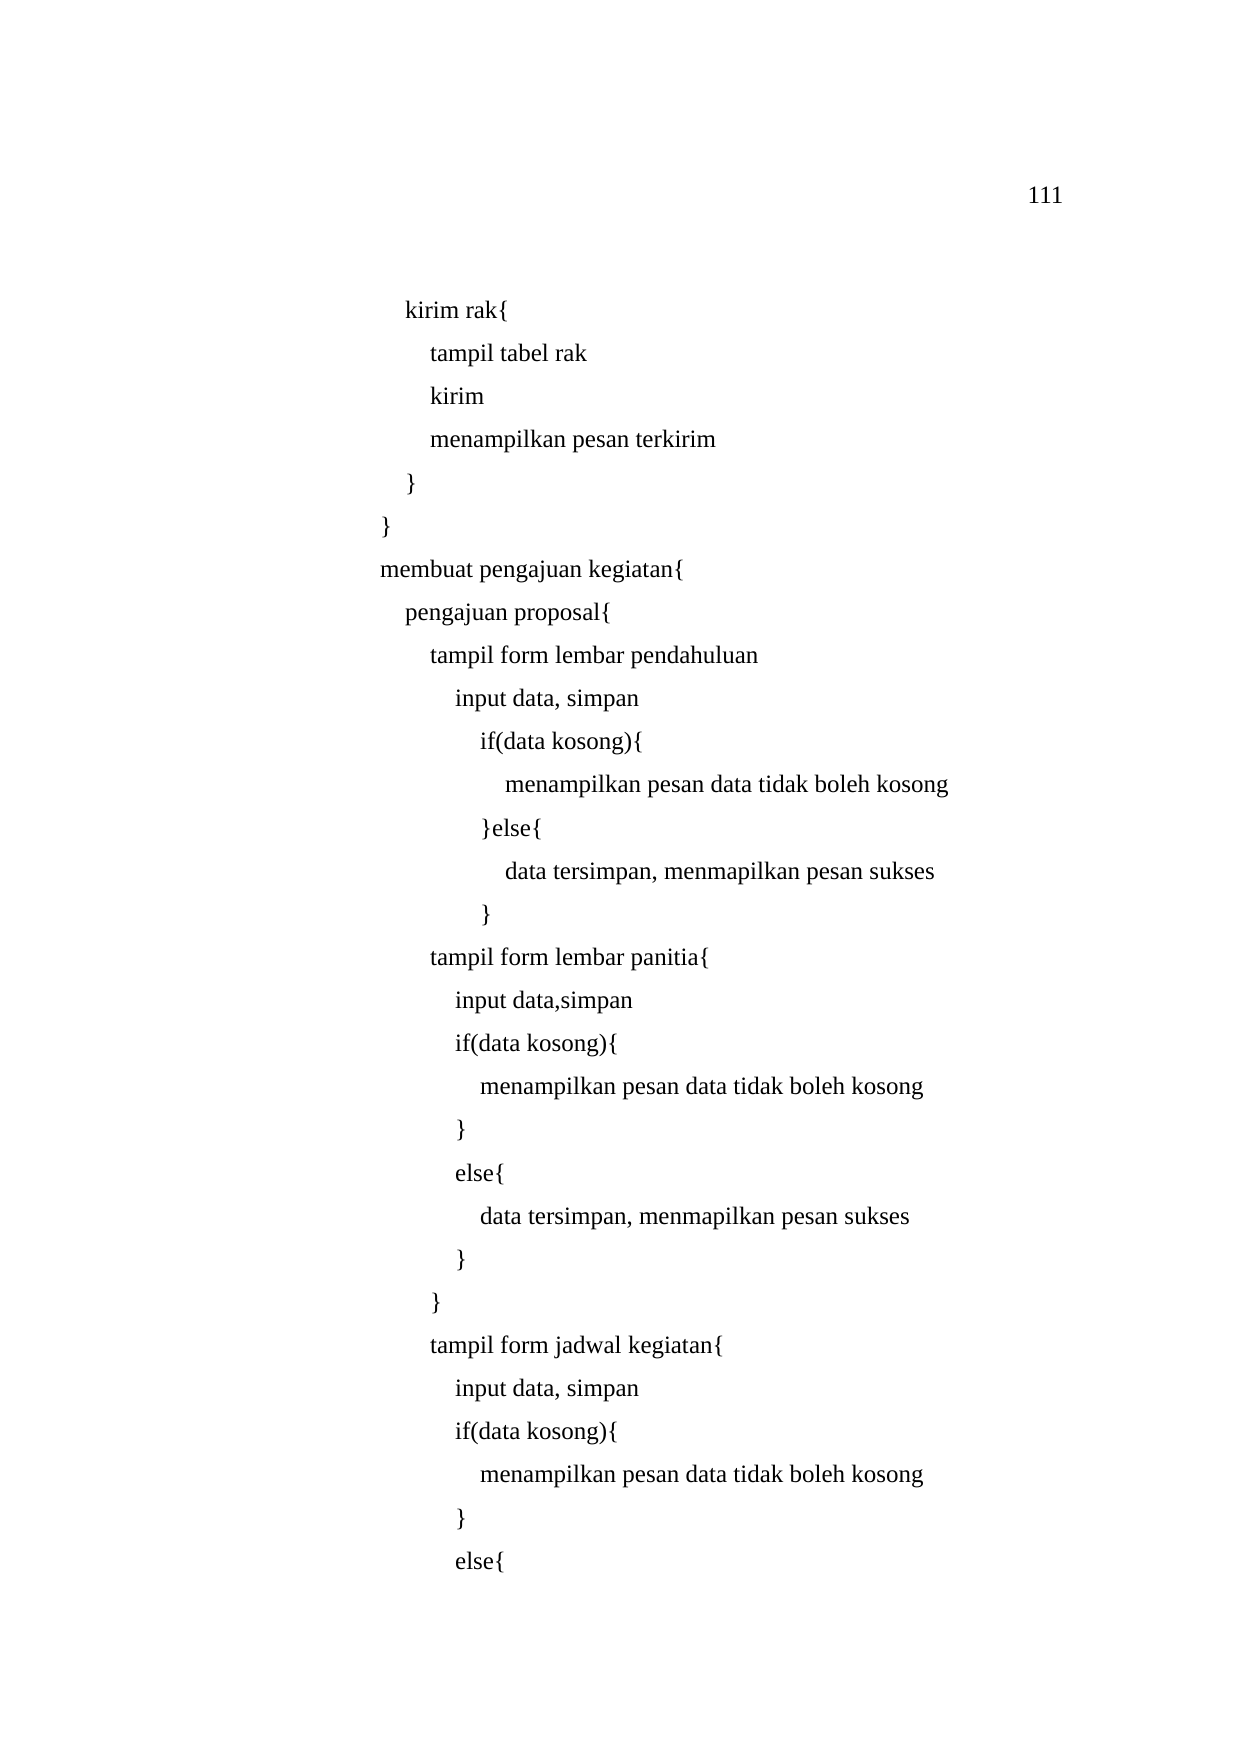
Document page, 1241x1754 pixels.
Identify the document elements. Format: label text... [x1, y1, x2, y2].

text menampilkan pesan terkirim [330, 424, 1063, 453]
text kirim rak{ [330, 295, 1063, 324]
text tampil tabel rak [330, 338, 1063, 367]
text else{ [330, 1546, 1063, 1574]
text } [330, 1244, 1063, 1273]
text else{ [330, 1158, 1063, 1186]
text menampilkan pesan data tidak boleh kosong [330, 1071, 1063, 1100]
text if(data kosong){ [330, 1416, 1063, 1445]
text data tersimpan, menmapilkan pesan sukses [330, 1201, 1063, 1229]
text }else{ [330, 813, 1063, 841]
text tampil form lembar panitia{ [330, 942, 1063, 971]
text pengajuan proposal{ [330, 597, 1063, 626]
text membuat pengajuan kegiatan{ [330, 554, 1063, 583]
text input data,simpan [330, 985, 1063, 1014]
text } [330, 511, 1063, 539]
text data tersimpan, menmapilkan pesan sukses [330, 856, 1063, 884]
text } [330, 1114, 1063, 1143]
text } [330, 899, 1063, 928]
text } [330, 1503, 1063, 1531]
text menampilkan pesan data tidak boleh kosong [330, 1459, 1063, 1488]
text kirim [330, 381, 1063, 410]
text input data, simpan [330, 1373, 1063, 1402]
text tampil form jadwal kegiatan{ [330, 1330, 1063, 1359]
text input data, simpan [330, 683, 1063, 712]
text menampilkan pesan data tidak boleh kosong [330, 769, 1063, 798]
text } [330, 1287, 1063, 1316]
text tampil form lembar pendahuluan [330, 640, 1063, 669]
text } [330, 468, 1063, 496]
text if(data kosong){ [330, 1028, 1063, 1057]
text if(data kosong){ [330, 726, 1063, 755]
